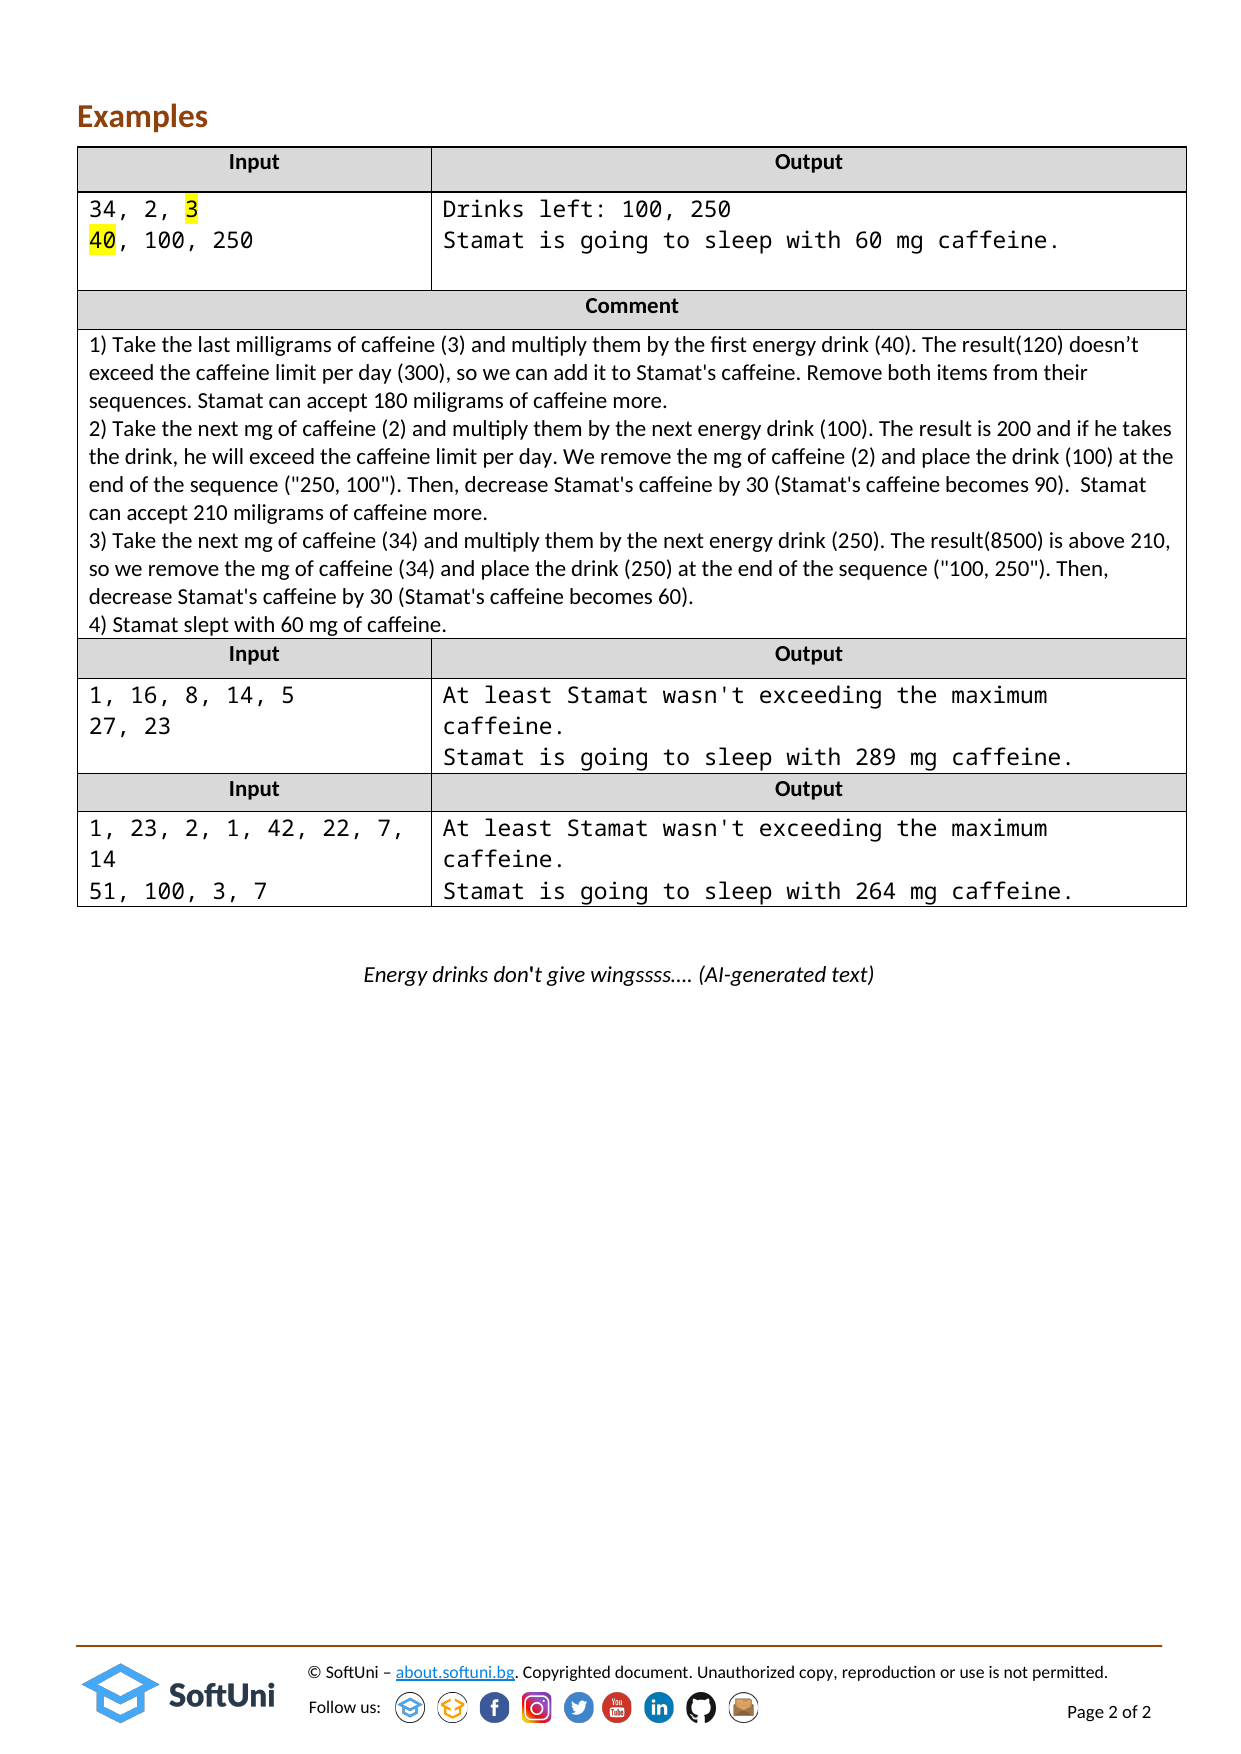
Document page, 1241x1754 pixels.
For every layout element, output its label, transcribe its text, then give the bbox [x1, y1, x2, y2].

picture [728, 1692, 759, 1723]
picture [522, 1692, 552, 1723]
table_cell Comment [78, 291, 1186, 329]
table_cell 34, 2, 3 40, 100, 250 [78, 193, 431, 290]
table_cell Output [432, 774, 1186, 811]
table_header Input [78, 148, 431, 191]
picture [644, 1692, 653, 1701]
picture [395, 1692, 425, 1723]
picture [665, 1692, 674, 1701]
table_cell 1, 16, 8, 14, 5 27, 23 [78, 679, 431, 773]
table_cell Drinks left: 100, 250 Stamat is going to sleep with 60 mg caffeine. [432, 193, 1186, 290]
picture [665, 1714, 674, 1723]
picture [564, 1692, 594, 1723]
table_cell Input [78, 774, 431, 811]
table_header Output [432, 148, 1186, 191]
picture [75, 1658, 281, 1729]
picture [644, 1714, 653, 1723]
table_cell Input [78, 639, 431, 678]
table_cell At least Stamat wasn't exceeding the maximum caffeine. Stamat is going to sleep with 264 mg caffeine. [432, 812, 1186, 906]
table_cell 1, 23, 2, 1, 42, 22, 7, 14 51, 100, 3, 7 [78, 812, 431, 906]
picture [658, 1705, 667, 1714]
text Energy drinks don't give wingssss…. (AI-generated text) [77, 960, 1163, 988]
picture [602, 1692, 632, 1723]
picture [686, 1692, 716, 1723]
table_cell Output [432, 639, 1186, 678]
picture [437, 1692, 468, 1723]
table_cell 1) Take the last milligrams of caffeine (3) and multiply them by the first energy drink (40). The result(120) doesn’t exceed the caffeine limit per day (300), so we can add it to Stamat's caffeine. Remove both items from their sequences. Stamat can accept 180 miligrams of caffeine more. 2) Take the next mg of caffeine (2) and multiply them by the next energy drink (100). The result is 200 and if he takes the drink, he will exceed the caffeine limit per day. We remove the mg of caffeine (2) and place the drink (100) at the end of the sequence ("250, 100"). Then, decrease Stamat's caffeine by 30 (Stamat's caffeine becomes 90). Stamat can accept 210 miligrams of caffeine more. 3) Take the next mg of caffeine (34) and multiply them by the next energy drink (250). The result(8500) is above 210, so we remove the mg of caffeine (34) and place the drink (250) at the end of the sequence ("100, 250"). Then, decrease Stamat's caffeine by 30 (Stamat's caffeine becomes 60). 4) Stamat slept with 60 mg of caffeine. [78, 330, 1186, 638]
table_cell At least Stamat wasn't exceeding the maximum caffeine. Stamat is going to sleep with 289 mg caffeine. [432, 679, 1186, 773]
subtitle Examples [77, 95, 1163, 136]
picture [479, 1692, 510, 1723]
